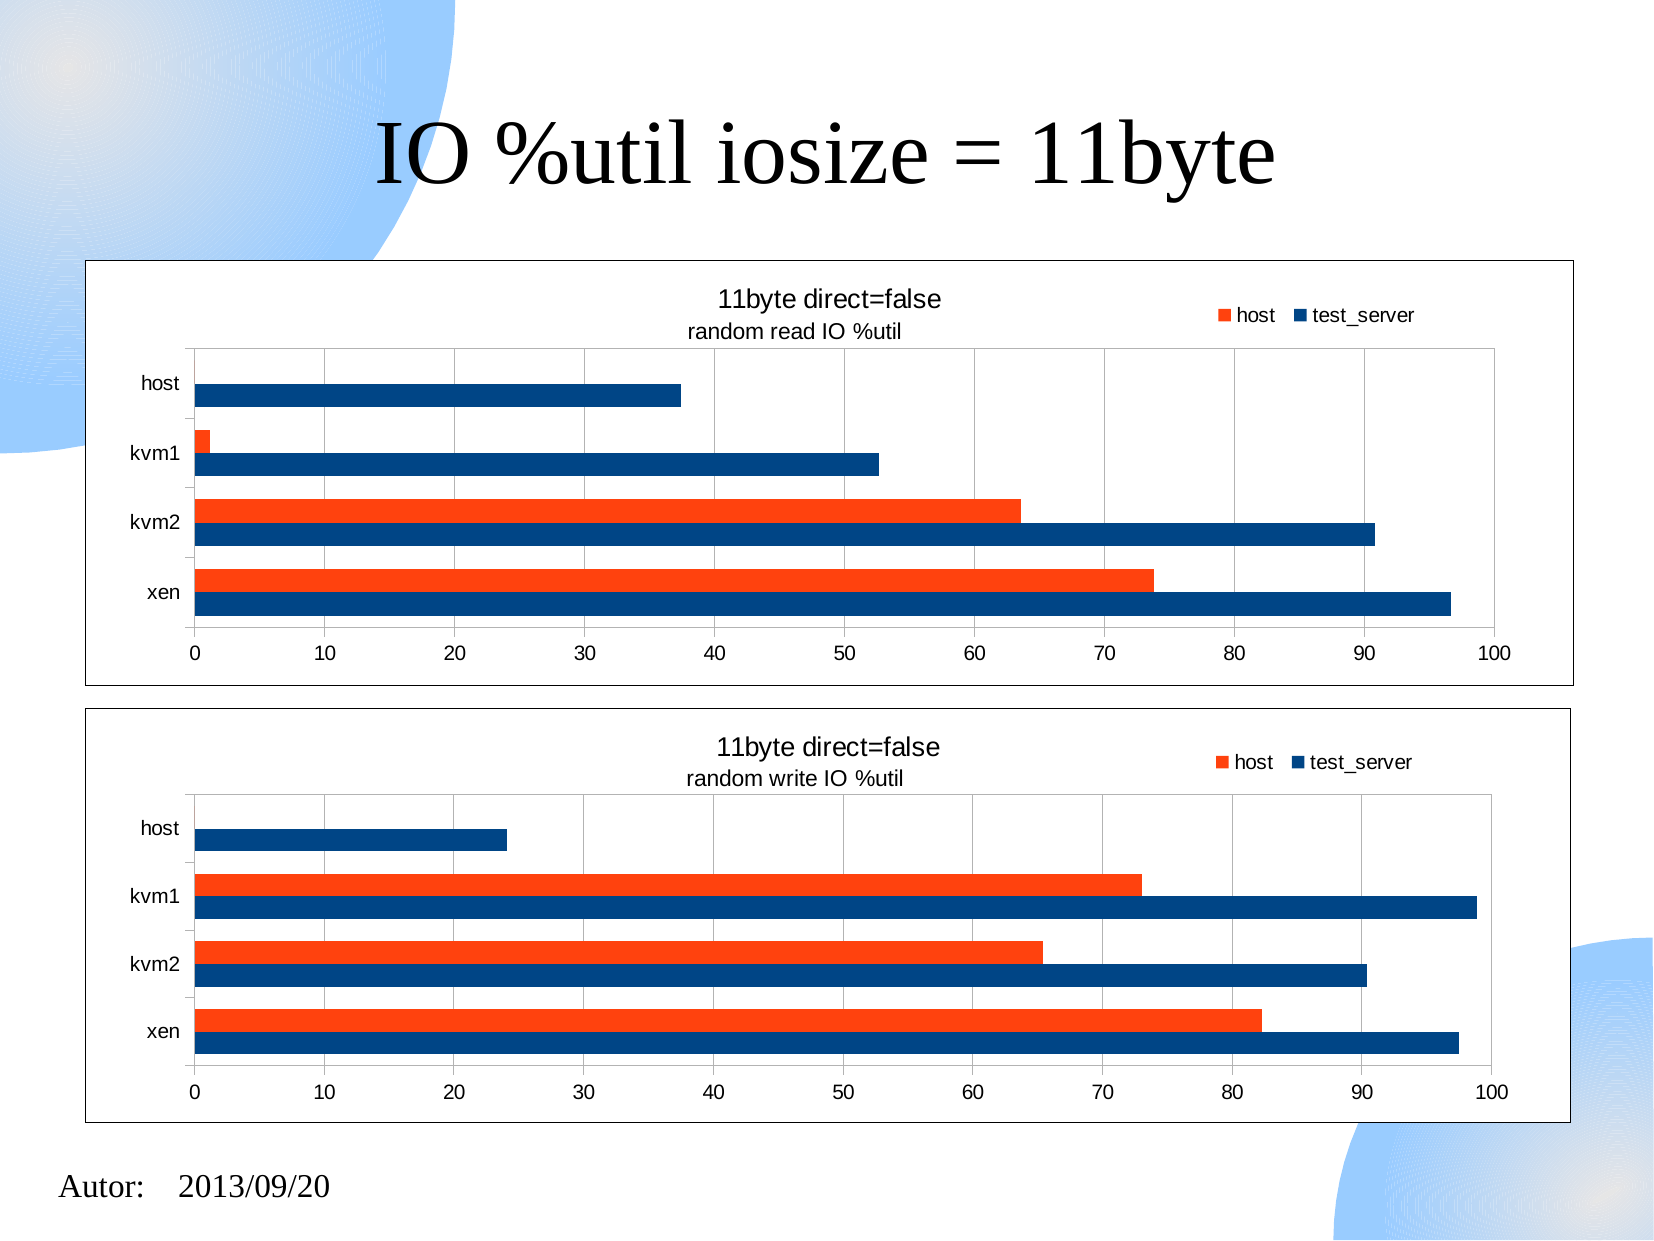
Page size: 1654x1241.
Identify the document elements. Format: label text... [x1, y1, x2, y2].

chart [85, 708, 1571, 1123]
title IO %util iosize = 11byte [82, 49, 1571, 257]
chart [85, 260, 1574, 686]
